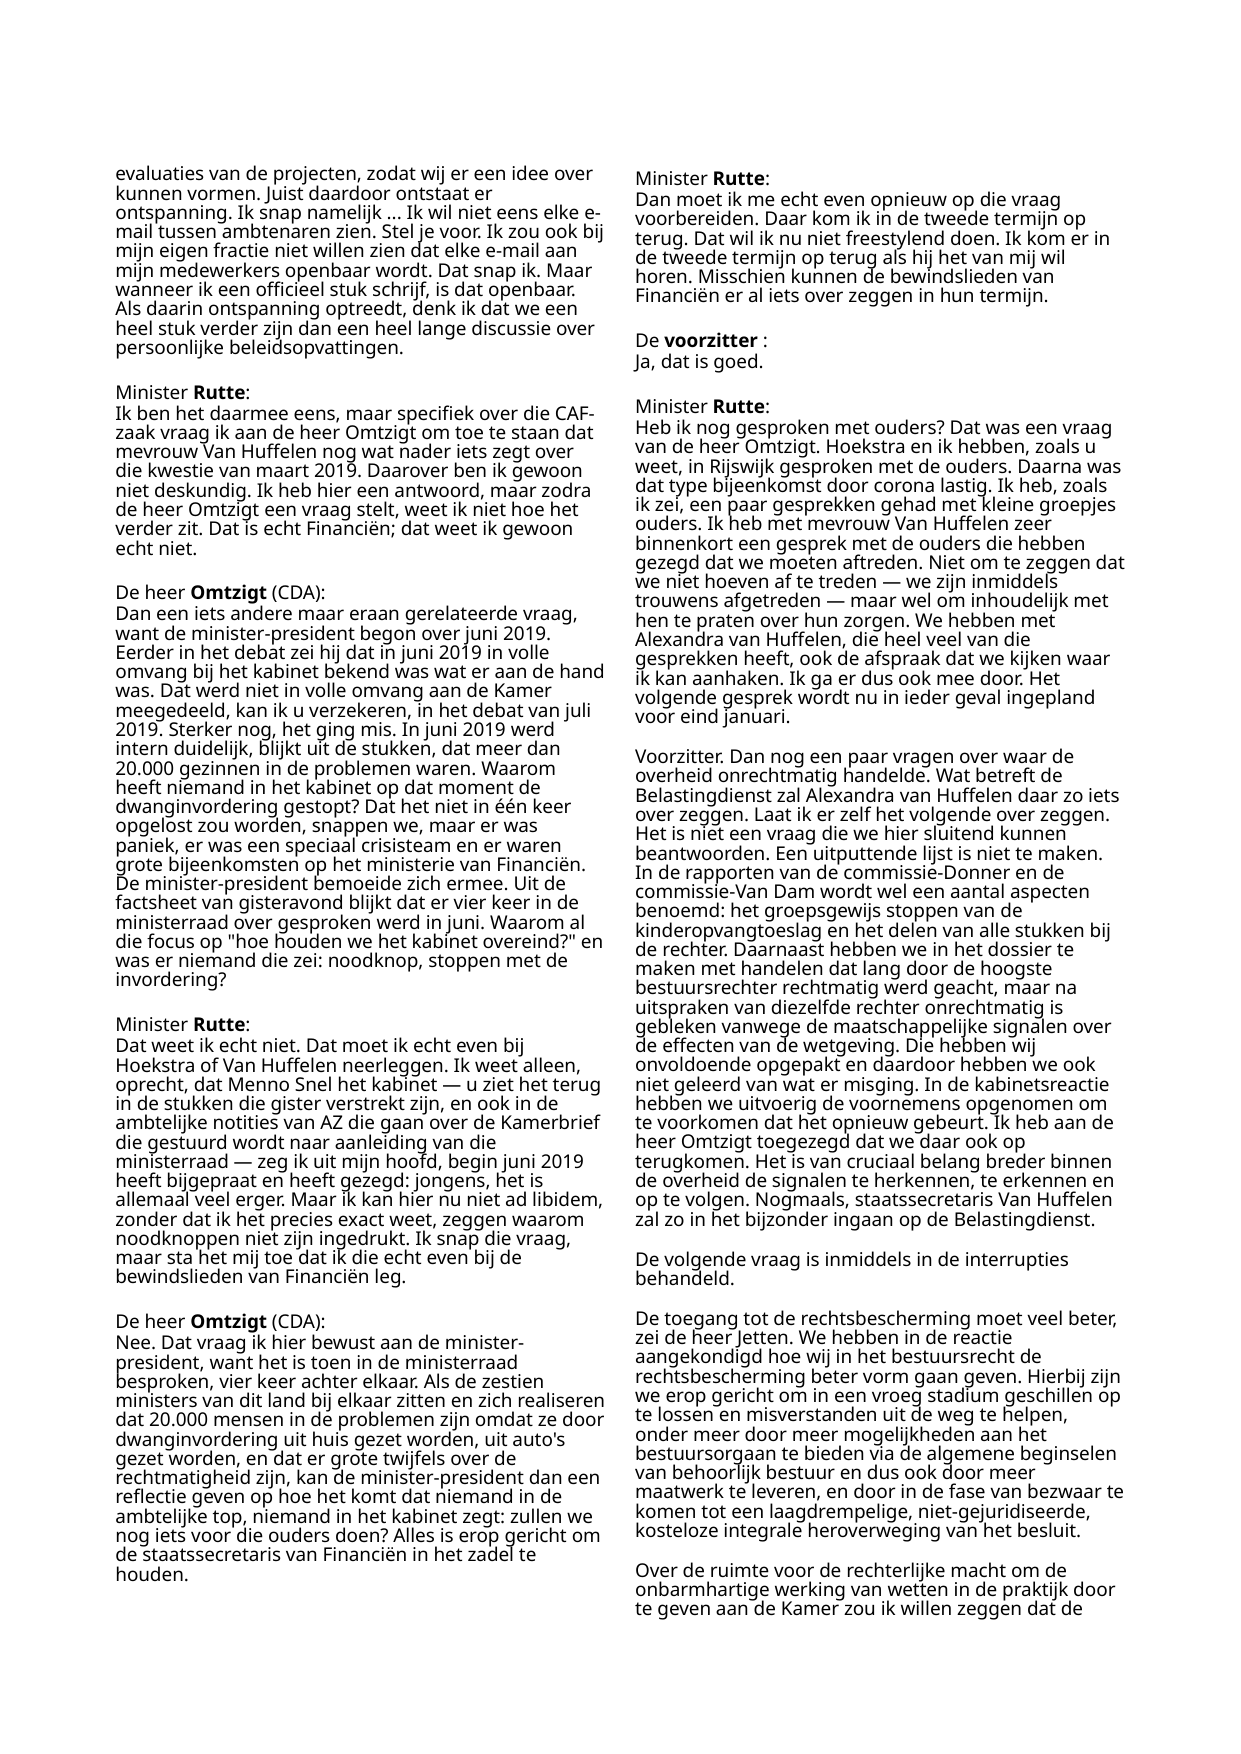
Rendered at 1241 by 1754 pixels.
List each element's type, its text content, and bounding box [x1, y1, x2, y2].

text Dan een iets andere maar eraan gerelateerde vraag, want de minister-president begon over juni 2019. Eerder in het debat zei hij dat in juni 2019 in volle omvang bij het kabinet bekend was wat er aan de hand was. Dat werd niet in volle omvang aan de Kamer meegedeeld, kan ik u verzekeren, in het debat van juli 2019. Sterker nog, het ging mis. In juni 2019 werd intern duidelijk, blijkt uit de stukken, dat meer dan 20.000 gezinnen in de problemen waren. Waarom heeft niemand in het kabinet op dat moment de dwanginvordering gestopt? Dat het niet in één keer opgelost zou worden, snappen we, maar er was paniek, er was een speciaal crisisteam en er waren grote bijeenkomsten op het ministerie van Financiën. De minister-president bemoeide zich ermee. Uit de factsheet van gisteravond blijkt dat er vier keer in de ministerraad over gesproken werd in juni. Waarom al die focus op "hoe houden we het kabinet overeind?" en was er niemand die zei: noodknop, stoppen met de invordering? [115, 605, 605, 991]
text Ik ben het daarmee eens, maar specifiek over die CAF-zaak vraag ik aan de heer Omtzigt om toe te staan dat mevrouw Van Huffelen nog wat nader iets zegt over die kwestie van maart 2019. Daarover ben ik gewoon niet deskundig. Ik heb hier een antwoord, maar zodra de heer Omtzigt een vraag stelt, weet ik niet hoe het verder zit. Dat is echt Financiën; dat weet ik gewoon echt niet. [115, 404, 605, 559]
text Minister Rutte: [635, 165, 1125, 191]
text Dat weet ik echt niet. Dat moet ik echt even bij Hoekstra of Van Huffelen neerleggen. Ik weet alleen, oprecht, dat Menno Snel het kabinet — u ziet het terug in de stukken die gister verstrekt zijn, en ook in de ambtelijke notities van AZ die gaan over de Kamerbrief die gestuurd wordt naar aanleiding van die ministerraad — zeg ik uit mijn hoofd, begin juni 2019 heeft bijgepraat en heeft gezegd: jongens, het is allemaal veel erger. Maar ik kan hier nu niet ad libidem, zonder dat ik het precies exact weet, zeggen waarom noodknoppen niet zijn ingedrukt. Ik snap die vraag, maar sta het mij toe dat ik die echt even bij de bewindslieden van Financiën leg. [115, 1037, 605, 1288]
text Heb ik nog gesproken met ouders? Dat was een vraag van de heer Omtzigt. Hoekstra en ik hebben, zoals u weet, in Rijswijk gesproken met de ouders. Daarna was dat type bijeenkomst door corona lastig. Ik heb, zoals ik zei, een paar gesprekken gehad met kleine groepjes ouders. Ik heb met mevrouw Van Huffelen zeer binnenkort een gesprek met de ouders die hebben gezegd dat we moeten aftreden. Niet om te zeggen dat we niet hoeven af te treden — we zijn inmiddels trouwens afgetreden — maar wel om inhoudelijk met hen te praten over hun zorgen. We hebben met Alexandra van Huffelen, die heel veel van die gesprekken heeft, ook de afspraak dat we kijken waar ik kan aanhaken. Ik ga er dus ook mee door. Het volgende gesprek wordt nu in ieder geval ingepland voor eind januari. [635, 419, 1125, 727]
text De voorzitter : [635, 327, 1125, 353]
text Over de ruimte voor de rechterlijke macht om de onbarmhartige werking van wetten in de praktijk door te geven aan de Kamer zou ik willen zeggen dat de [635, 1562, 1125, 1620]
text Dan moet ik me echt even opnieuw op die vraag voorbereiden. Daar kom ik in de tweede termijn op terug. Dat wil ik nu niet freestylend doen. Ik kom er in de tweede termijn op terug als hij het van mij wil horen. Misschien kunnen de bewindslieden van Financiën er al iets over zeggen in hun termijn. [635, 191, 1125, 307]
text Minister Rutte: [115, 379, 605, 404]
text Ja, dat is goed. [635, 353, 1125, 372]
text evaluaties van de projecten, zodat wij er een idee over kunnen vormen. Juist daardoor ontstaat er ontspanning. Ik snap namelijk ... Ik wil niet eens elke e-mail tussen ambtenaren zien. Stel je voor. Ik zou ook bij mijn eigen fractie niet willen zien dat elke e-mail aan mijn medewerkers openbaar wordt. Dat snap ik. Maar wanneer ik een officieel stuk schrijf, is dat openbaar. Als daarin ontspanning optreedt, denk ik dat we een heel stuk verder zijn dan een heel lange discussie over persoonlijke beleidsopvattingen. [115, 165, 605, 358]
text Nee. Dat vraag ik hier bewust aan de minister-president, want het is toen in de ministerraad besproken, vier keer achter elkaar. Als de zestien ministers van dit land bij elkaar zitten en zich realiseren dat 20.000 mensen in de problemen zijn omdat ze door dwanginvordering uit huis gezet worden, uit auto's gezet worden, en dat er grote twijfels over de rechtmatigheid zijn, kan de minister-president dan een reflectie geven op hoe het komt dat niemand in de ambtelijke top, niemand in het kabinet zegt: zullen we nog iets voor die ouders doen? Alles is erop gericht om de staatssecretaris van Financiën in het zadel te houden. [115, 1334, 605, 1585]
text Minister Rutte: [635, 393, 1125, 419]
text De toegang tot de rechtsbescherming moet veel beter, zei de heer Jetten. We hebben in de reactie aangekondigd hoe wij in het bestuursrecht de rechtsbescherming beter vorm gaan geven. Hierbij zijn we erop gericht om in een vroeg stadium geschillen op te lossen en misverstanden uit de weg te helpen, onder meer door meer mogelijkheden aan het bestuursorgaan te bieden via de algemene beginselen van behoorlijk bestuur en dus ook door meer maatwerk te leveren, en door in de fase van bezwaar te komen tot een laagdrempelige, niet-gejuridiseerde, kosteloze integrale heroverweging van het besluit. [635, 1310, 1125, 1541]
text De heer Omtzigt (CDA): [115, 1309, 605, 1334]
text Voorzitter. Dan nog een paar vragen over waar de overheid onrechtmatig handelde. Wat betreft de Belastingdienst zal Alexandra van Huffelen daar zo iets over zeggen. Laat ik er zelf het volgende over zeggen. Het is niet een vraag die we hier sluitend kunnen beantwoorden. Een uitputtende lijst is niet te maken. In de rapporten van de commissie-Donner en de commissie-Van Dam wordt wel een aantal aspecten benoemd: het groepsgewijs stoppen van de kinderopvangtoeslag en het delen van alle stukken bij de rechter. Daarnaast hebben we in het dossier te maken met handelen dat lang door de hoogste bestuursrechter rechtmatig werd geacht, maar na uitspraken van diezelfde rechter onrechtmatig is gebleken vanwege de maatschappelijke signalen over de effecten van de wetgeving. Die hebben wij onvoldoende opgepakt en daardoor hebben we ook niet geleerd van wat er misging. In de kabinetsreactie hebben we uitvoerig de voornemens opgenomen om te voorkomen dat het opnieuw gebeurt. Ik heb aan de heer Omtzigt toegezegd dat we daar ook op terugkomen. Het is van cruciaal belang breder binnen de overheid de signalen te herkennen, te erkennen en op te volgen. Nogmaals, staatssecretaris Van Huffelen zal zo in het bijzonder ingaan op de Belastingdienst. [635, 748, 1125, 1230]
text Minister Rutte: [115, 1012, 605, 1037]
text De heer Omtzigt (CDA): [115, 579, 605, 605]
text De volgende vraag is inmiddels in de interrupties behandeld. [635, 1251, 1125, 1289]
